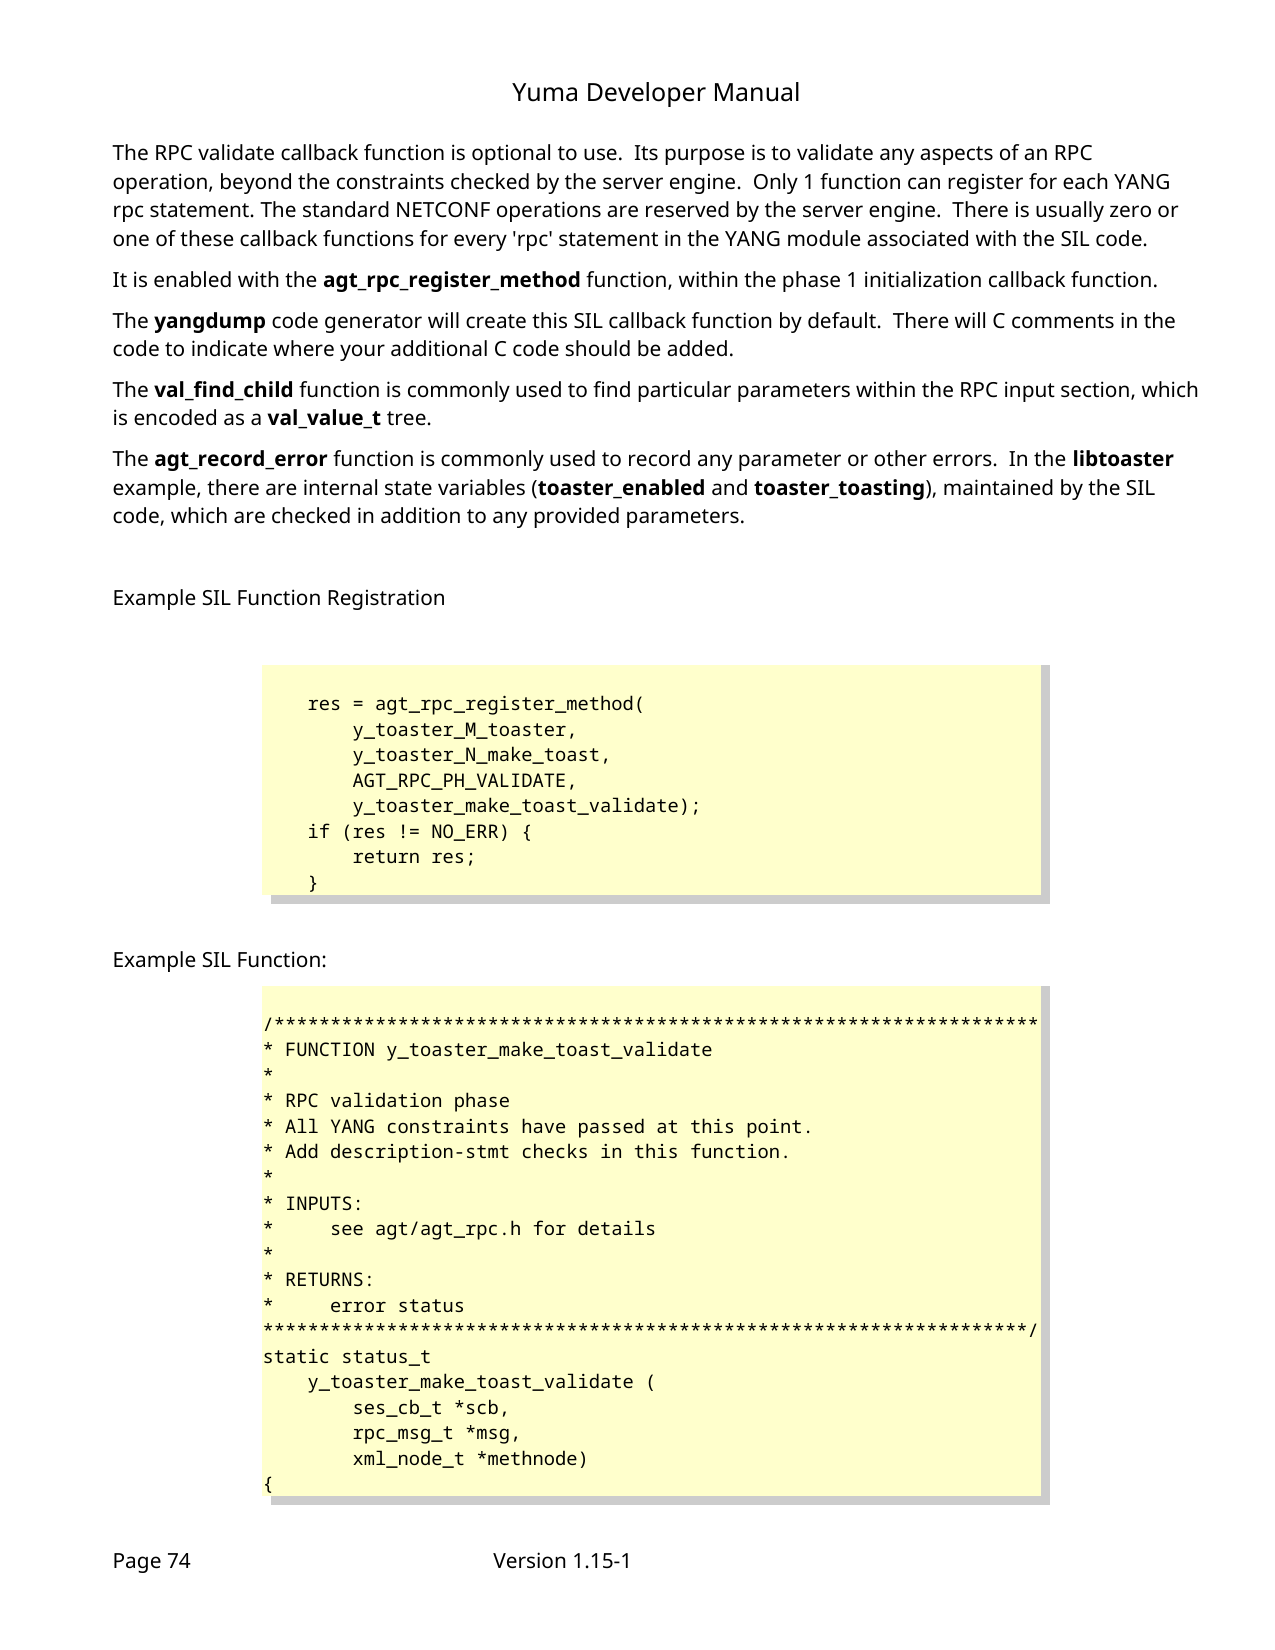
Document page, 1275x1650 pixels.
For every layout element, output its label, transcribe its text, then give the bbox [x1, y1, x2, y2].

text y_toaster_N_make_toast, [262, 742, 1041, 767]
text * [262, 1062, 1041, 1088]
text y_toaster_M_toaster, [262, 716, 1041, 742]
text It is enabled with the agt_rpc_register_method function, within the phase 1 initialization callback function. [112, 265, 1200, 293]
text Example SIL Function Registration [112, 583, 1200, 612]
text * [262, 1241, 1041, 1266]
text if (res != NO_ERR) { [262, 818, 1041, 844]
text * FUNCTION y_toaster_make_toast_validate [262, 1037, 1041, 1062]
text static status_t [262, 1343, 1041, 1368]
text /******************************************************************** [262, 1011, 1041, 1037]
text y_toaster_make_toast_validate); [262, 793, 1041, 818]
text The val_find_child function is commonly used to find particular parameters within the RPC input section, which is encoded as a val_value_t tree. [112, 375, 1200, 432]
text * Add description-stmt checks in this function. [262, 1139, 1041, 1164]
text return res; [262, 844, 1041, 869]
text rpc_msg_t *msg, [262, 1419, 1041, 1445]
text * All YANG constraints have passed at this point. [262, 1113, 1041, 1139]
text * see agt/agt_rpc.h for details [262, 1215, 1041, 1241]
text * error status [262, 1292, 1041, 1317]
text * RETURNS: [262, 1266, 1041, 1292]
text res = agt_rpc_register_method( [262, 691, 1041, 716]
text xml_node_t *methnode) [262, 1445, 1041, 1471]
text * [262, 1164, 1041, 1190]
text ses_cb_t *scb, [262, 1394, 1041, 1419]
text * RPC validation phase [262, 1088, 1041, 1113]
text y_toaster_make_toast_validate ( [262, 1368, 1041, 1394]
text The agt_record_error function is commonly used to record any parameter or other errors. In the libtoaster example, there are internal state variables (toaster_enabled and toaster_toasting), maintained by the SIL code, which are checked in addition to any provided parameters. [112, 444, 1200, 530]
text ********************************************************************/ [262, 1317, 1041, 1343]
text * INPUTS: [262, 1190, 1041, 1215]
text { [262, 1471, 1041, 1496]
text AGT_RPC_PH_VALIDATE, [262, 767, 1041, 793]
text The yangdump code generator will create this SIL callback function by default. There will C comments in the code to indicate where your additional C code should be added. [112, 306, 1200, 363]
text Example SIL Function: [112, 945, 1200, 973]
text The RPC validate callback function is optional to use. Its purpose is to validate any aspects of an RPC operation, beyond the constraints checked by the server engine. Only 1 function can register for each YANG rpc statement. The standard NETCONF operations are reserved by the server engine. There is usually zero or one of these callback functions for every 'rpc' statement in the YANG module associated with the SIL code. [112, 138, 1200, 252]
text } [262, 869, 1041, 895]
